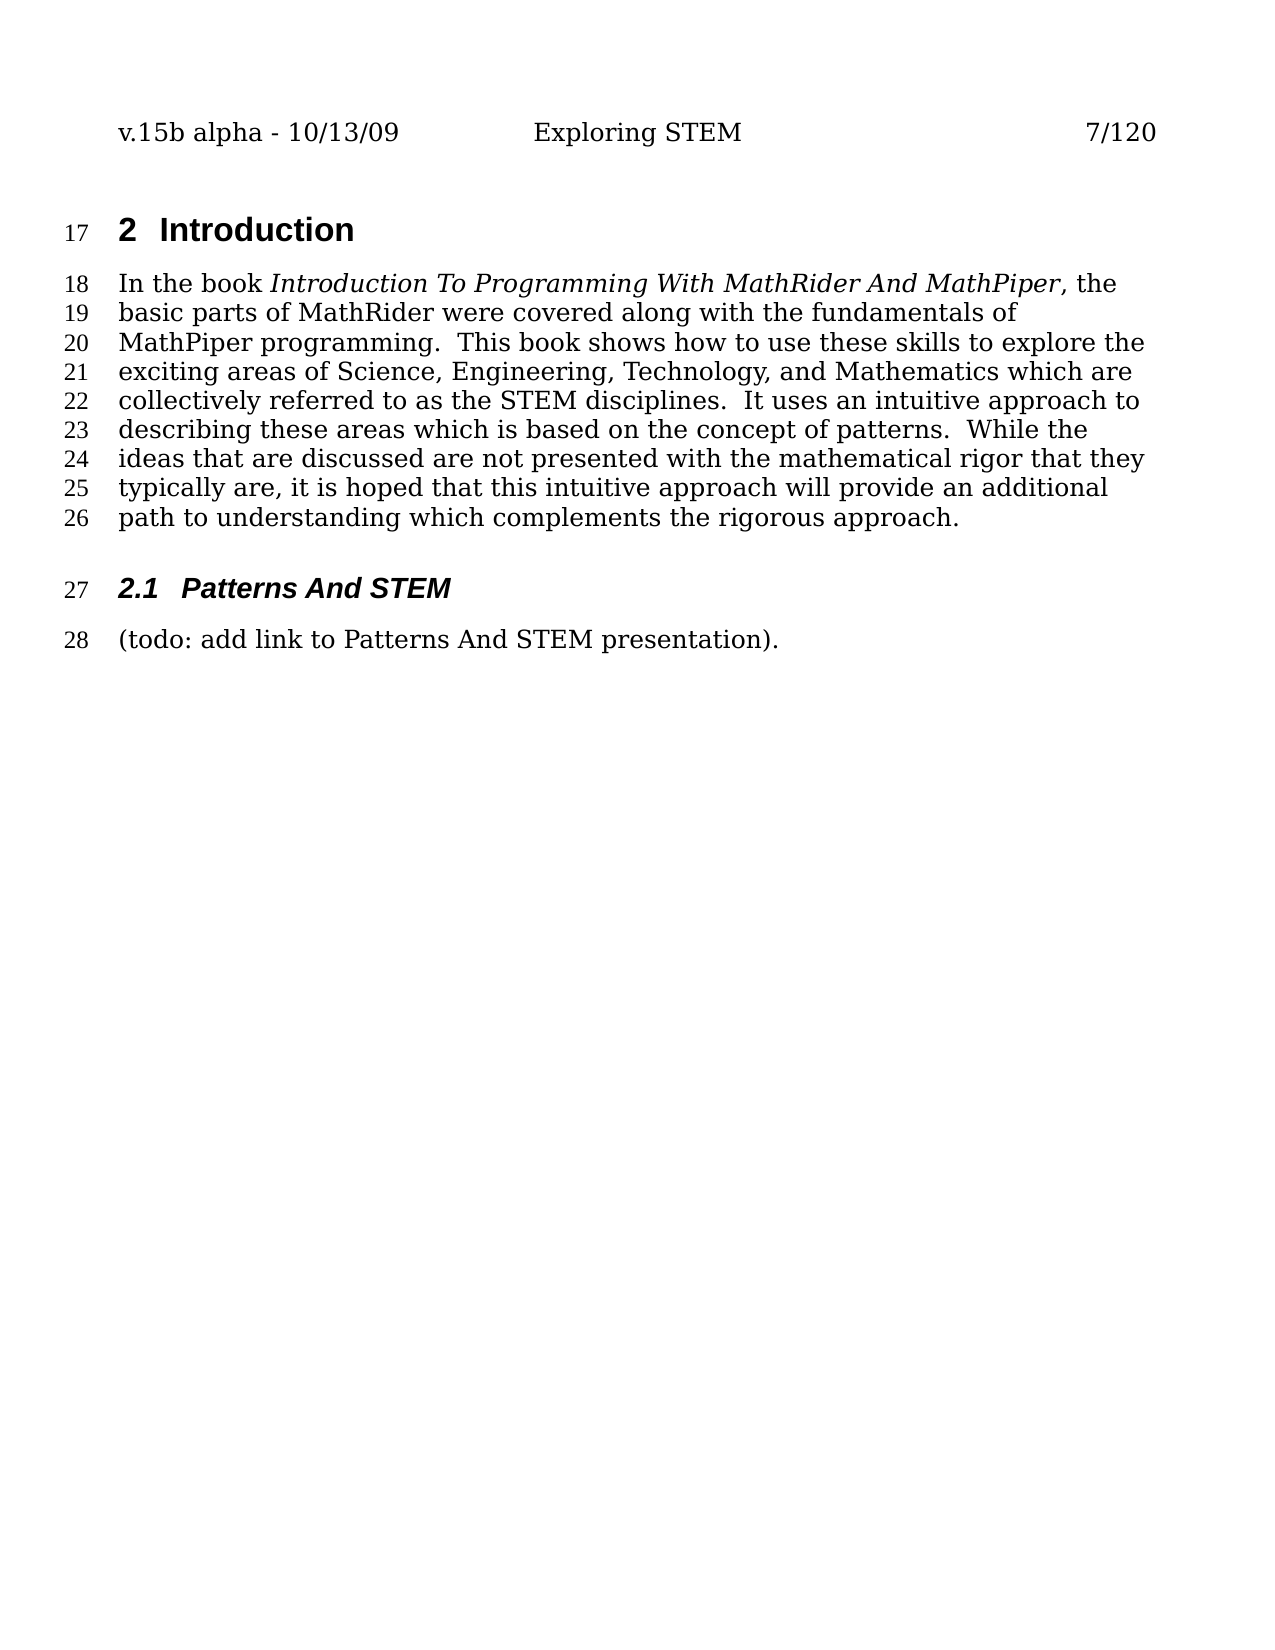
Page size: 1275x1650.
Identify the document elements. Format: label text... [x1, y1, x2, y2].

subtitle Introduction [118, 210, 1157, 248]
text (todo: add link to Patterns And STEM presentation). [118, 625, 1157, 654]
subtitle Patterns And STEM [118, 571, 1157, 604]
text In the book Introduction To Programming With MathRider And MathPiper, the basic parts of MathRider were covered along with the fundamentals of MathPiper programming. This book shows how to use these skills to explore the exciting areas of Science, Engineering, Technology, and Mathematics which are collectively referred to as the STEM disciplines. It uses an intuitive approach to describing these areas which is based on the concept of patterns. While the ideas that are discussed are not presented with the mathematical rigor that they typically are, it is hoped that this intuitive approach will provide an additional path to understanding which complements the rigorous approach. [118, 269, 1157, 532]
